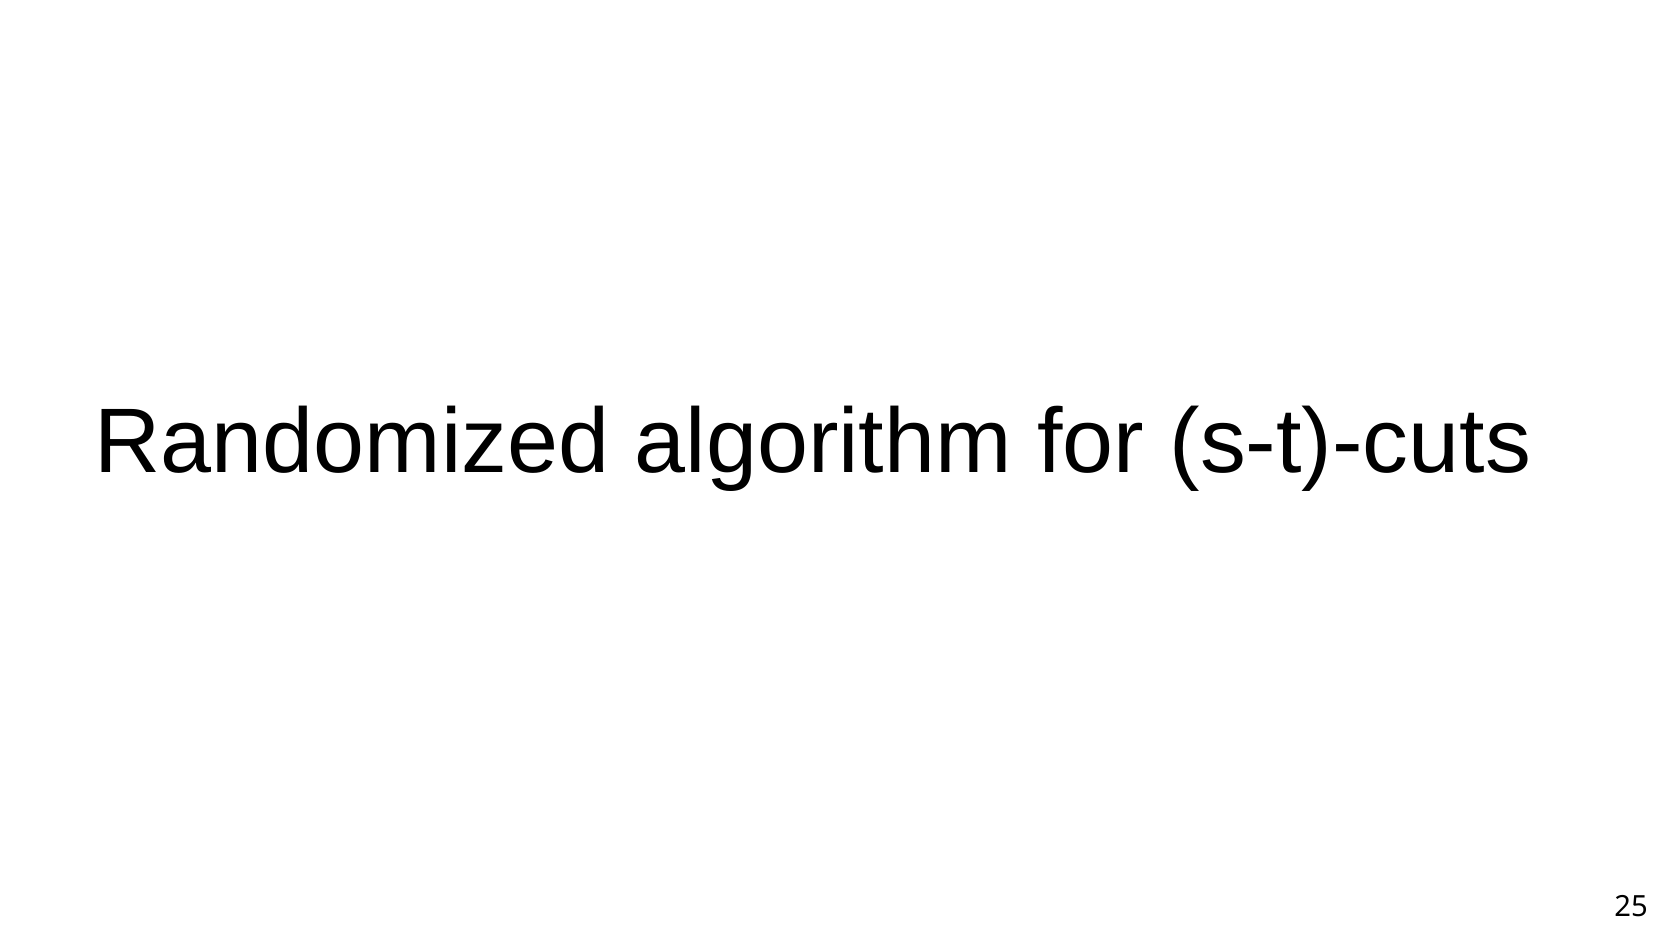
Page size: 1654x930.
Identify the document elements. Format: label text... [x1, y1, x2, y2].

title Randomized algorithm for (s-t)-cuts [69, 362, 1558, 518]
